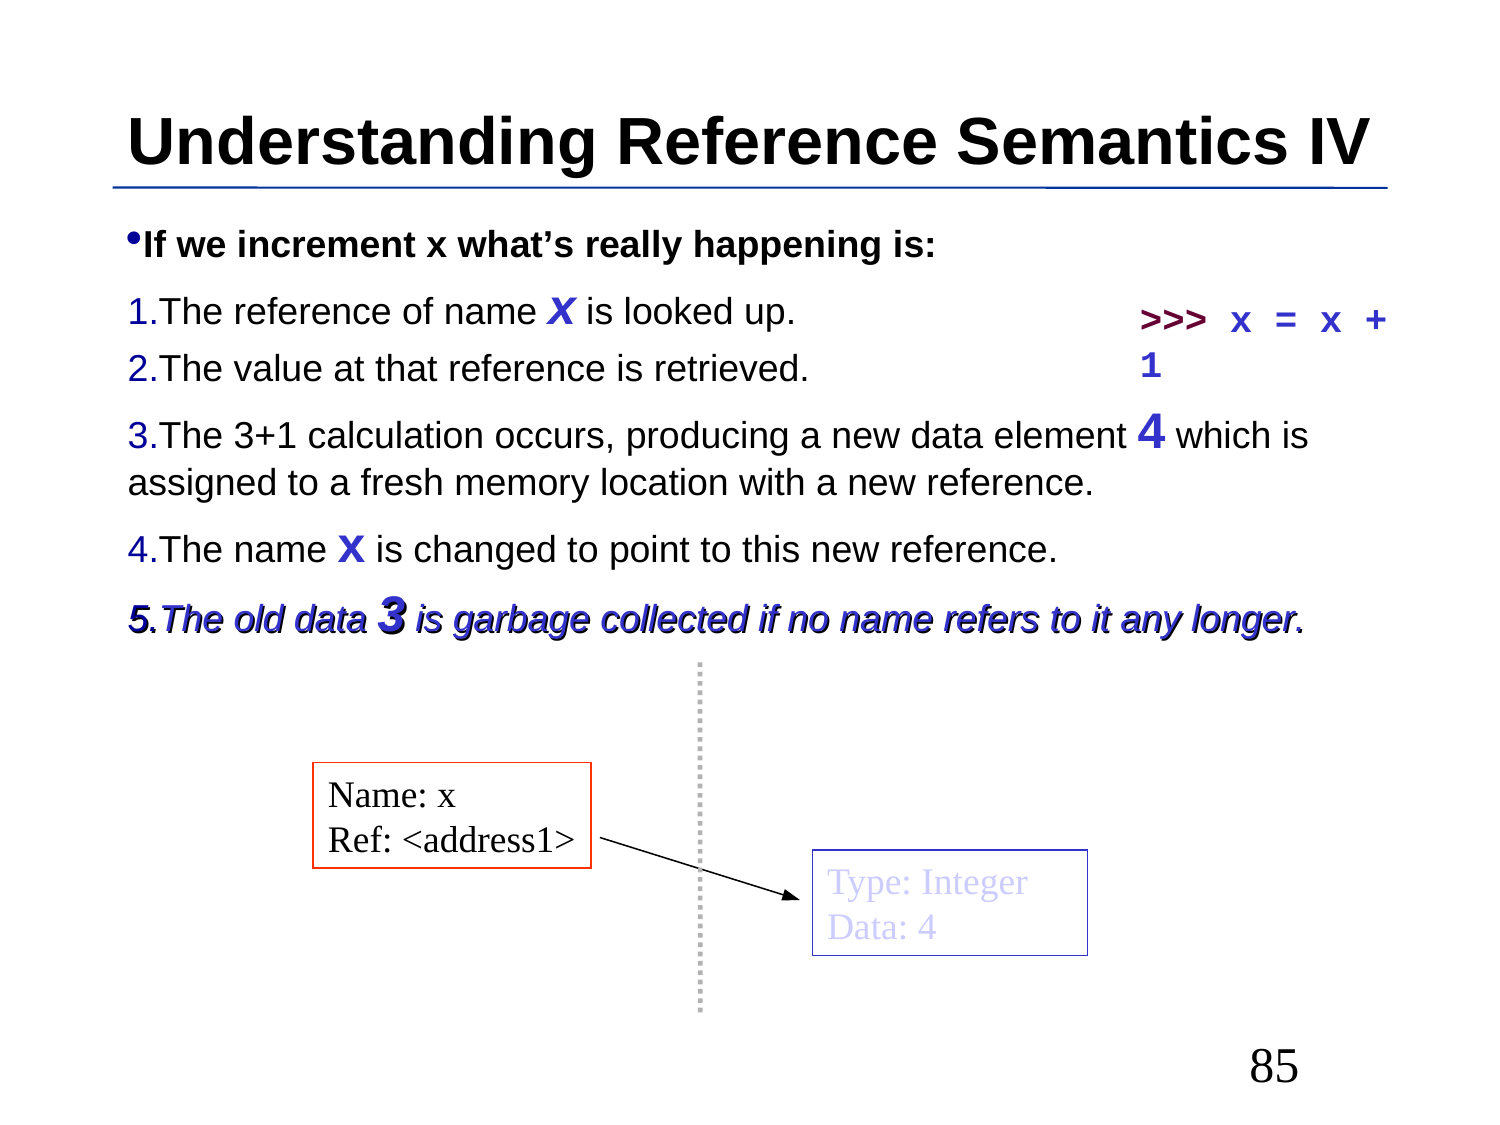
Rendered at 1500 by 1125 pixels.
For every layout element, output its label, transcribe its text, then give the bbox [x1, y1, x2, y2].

text_box Name: x Ref: <address1> [313, 762, 591, 868]
title Understanding Reference Semantics IV [112, 49, 1411, 225]
text_box >>> x = x + 1 [975, 287, 1438, 462]
text_box Type: Integer Data: 4 [812, 849, 1088, 956]
text_box [1074, 1026, 1387, 1125]
list If we increment x what’s really happening is: The reference of name x is looked up. The value at that reference is retrieved. The 3+1 calculation occurs, producing a new data element 4 which is assigned to a fresh memory location with a new reference. The name x is changed to point to this new reference. The old data 3 is garbage collected if no name refers to it any longer. [112, 212, 1388, 1026]
